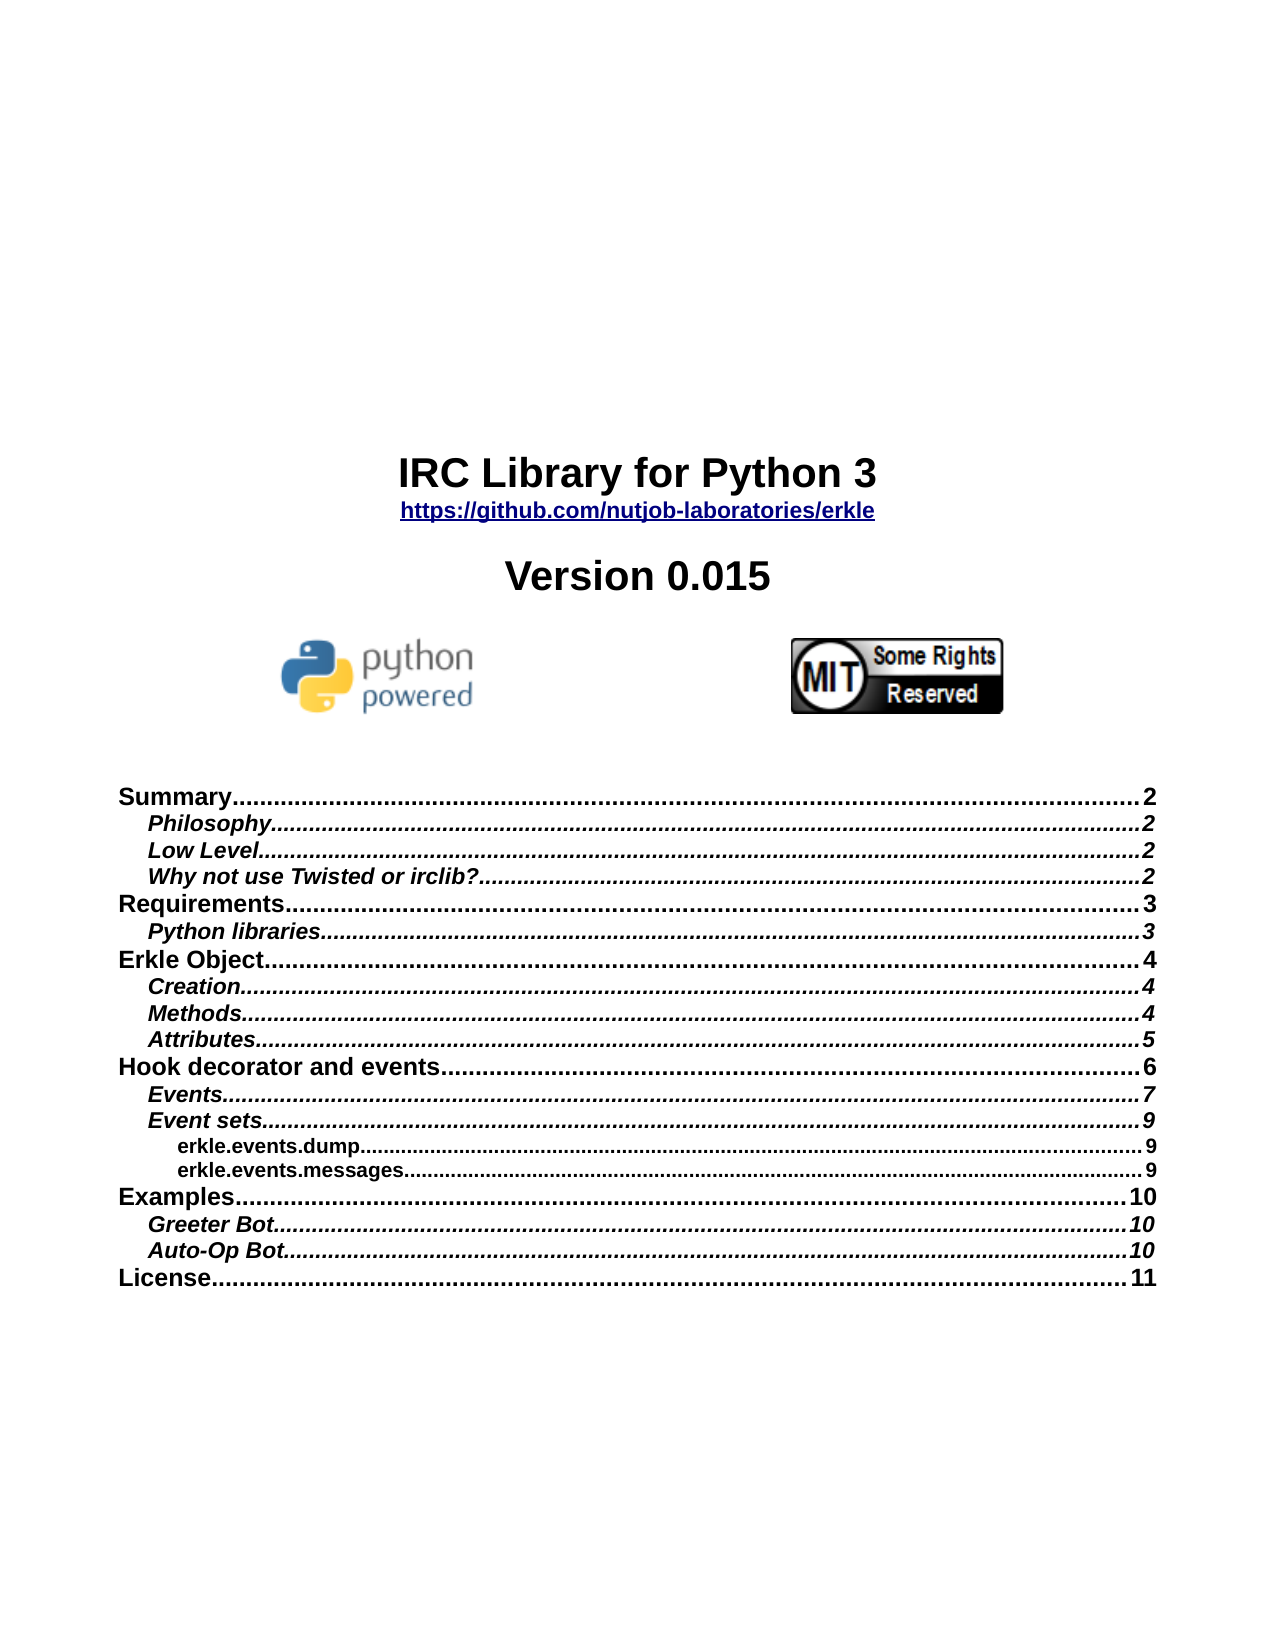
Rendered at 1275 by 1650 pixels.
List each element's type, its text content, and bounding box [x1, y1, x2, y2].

text Events 7 [148, 1081, 1157, 1107]
text Greeter Bot 10 [148, 1211, 1157, 1237]
text Methods 4 [148, 1000, 1157, 1026]
text License 11 [118, 1263, 1157, 1292]
text https://github.com/nutjob-laboratories/erkle [118, 497, 1157, 523]
text Creation 4 [148, 973, 1157, 1000]
text Auto-Op Bot 10 [148, 1237, 1157, 1263]
text Low Level 2 [148, 837, 1157, 863]
text Requirements 3 [118, 889, 1157, 918]
text Why not use Twisted or irclib? 2 [148, 863, 1157, 889]
text erkle.events.messages 9 [177, 1158, 1157, 1182]
text IRC Library for Python 3 [118, 449, 1157, 497]
text Version 0.015 [118, 552, 1157, 599]
text erkle.events.dump 9 [177, 1134, 1157, 1158]
text Erkle Object 4 [118, 944, 1157, 973]
text Python libraries 3 [148, 918, 1157, 944]
text Examples 10 [118, 1182, 1157, 1211]
table_header [638, 628, 1157, 724]
picture [271, 634, 484, 719]
text Summary 2 [118, 782, 1157, 810]
text Hook decorator and events 6 [118, 1052, 1157, 1081]
text Philosophy 2 [148, 810, 1157, 837]
text Event sets 9 [148, 1107, 1157, 1134]
picture [791, 638, 1004, 714]
text Attributes 5 [148, 1026, 1157, 1052]
table_header [118, 628, 637, 724]
